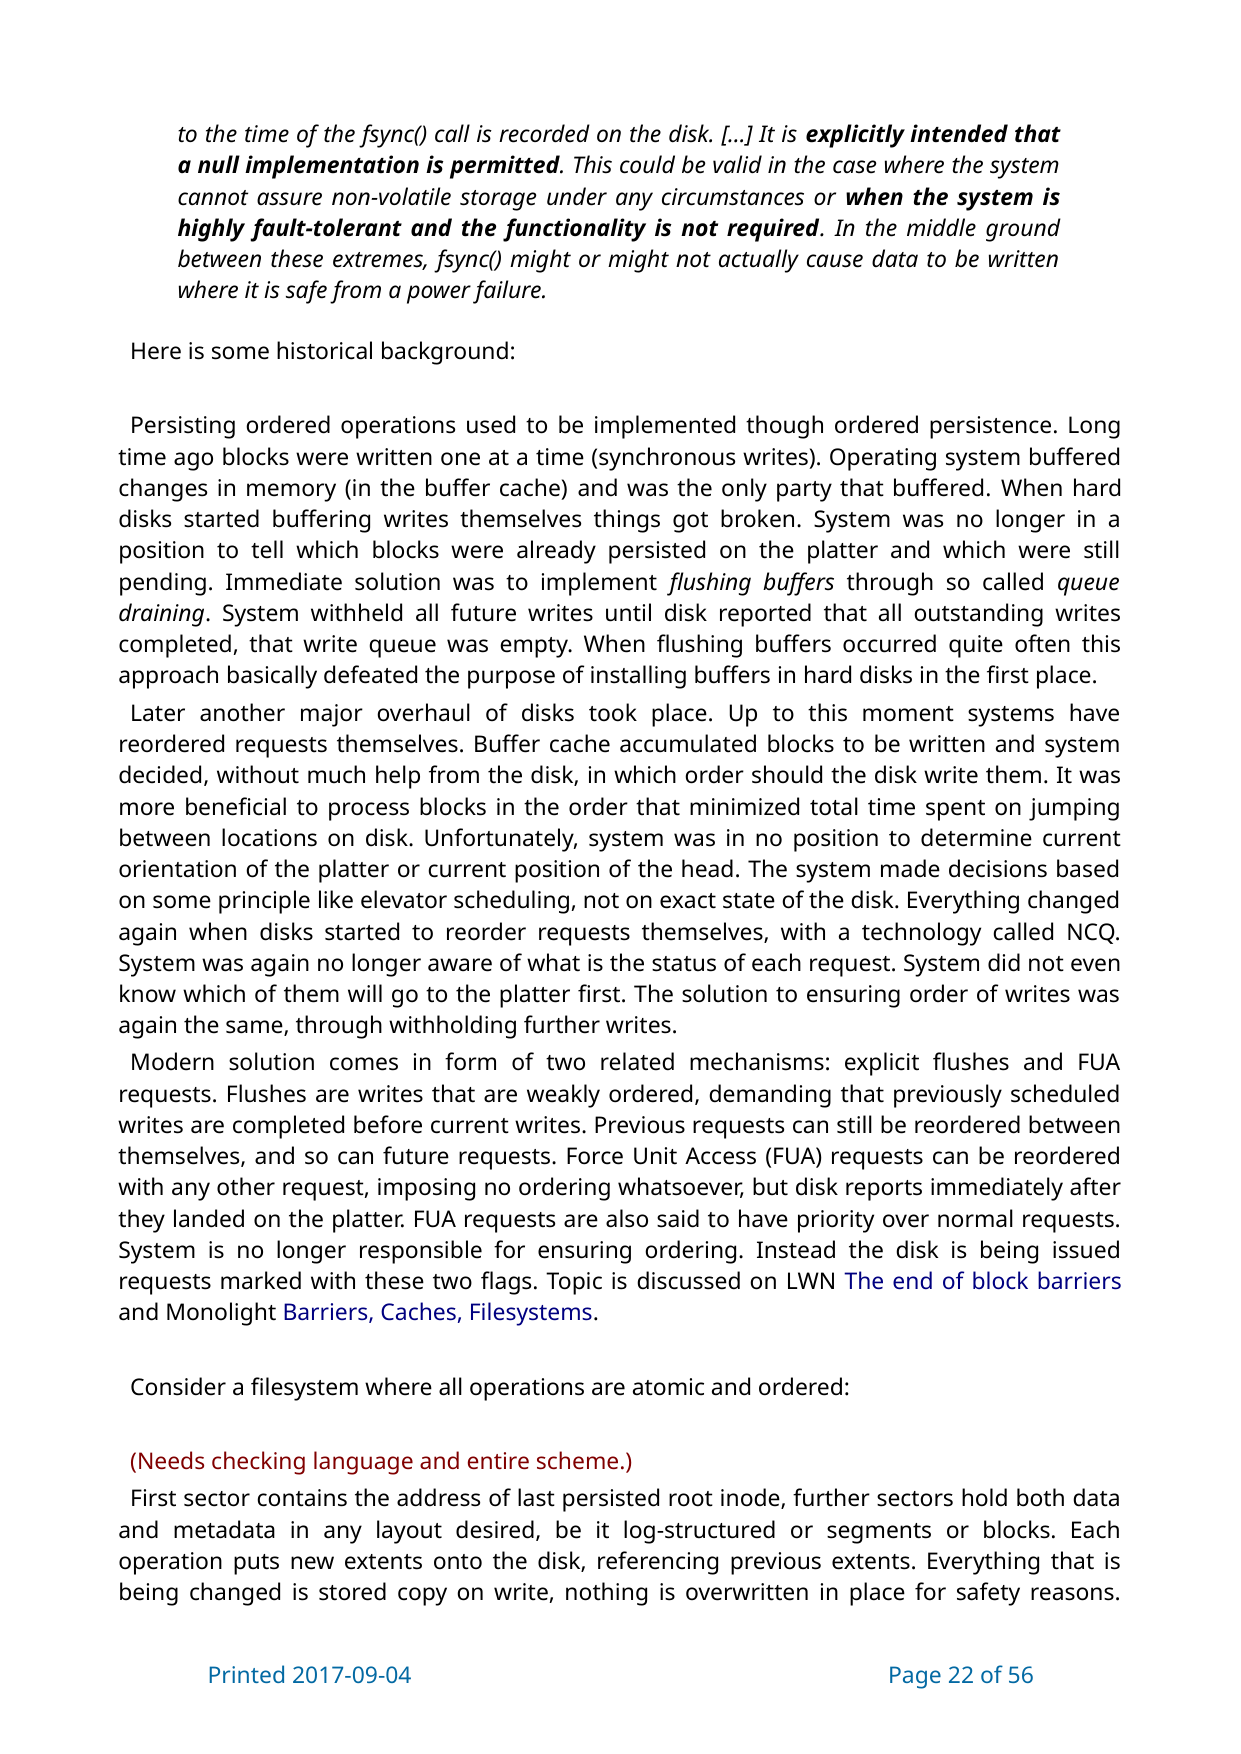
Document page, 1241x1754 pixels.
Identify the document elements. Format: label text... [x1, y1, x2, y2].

text Persisting ordered operations used to be implemented though ordered persistence. Long time ago blocks were written one at a time (synchronous writes). Operating system buffered changes in memory (in the buffer cache) and was the only party that buffered. When hard disks started buffering writes themselves things got broken. System was no longer in a position to tell which blocks were already persisted on the platter and which were still pending. Immediate solution was to implement flushing buffers through so called queue draining. System withheld all future writes until disk reported that all outstanding writes completed, that write queue was empty. When flushing buffers occurred quite often this approach basically defeated the purpose of installing buffers in hard disks in the first place. [118, 409, 1122, 691]
text to the time of the fsync() call is recorded on the disk. […] It is explicitly intended that a null implementation is permitted. This could be valid in the case where the system cannot assure non-volatile storage under any circumstances or when the system is highly fault-tolerant and the functionality is not required. In the middle ground between these extremes, fsync() might or might not actually cause data to be written where it is safe from a power failure. [177, 118, 1063, 306]
text (Needs checking language and entire scheme.) [118, 1445, 1122, 1476]
text Later another major overhaul of disks took place. Up to this moment systems have reordered requests themselves. Buffer cache accumulated blocks to be written and system decided, without much help from the disk, in which order should the disk write them. It was more beneficial to process blocks in the order that minimized total time spent on jumping between locations on disk. Unfortunately, system was in no position to determine current orientation of the platter or current position of the head. The system made decisions based on some principle like elevator scheduling, not on exact state of the disk. Everything changed again when disks started to reorder requests themselves, with a technology called NCQ. System was again no longer aware of what is the status of each request. System did not even know which of them will go to the platter first. The solution to ensuring order of writes was again the same, through withholding further writes. [118, 697, 1122, 1040]
text Consider a filesystem where all operations are atomic and ordered: [118, 1371, 1122, 1402]
text Modern solution comes in form of two related mechanisms: explicit flushes and FUA requests. Flushes are writes that are weakly ordered, demanding that previously scheduled writes are completed before current writes. Previous requests can still be reordered between themselves, and so can future requests. Force Unit Access (FUA) requests can be reordered with any other request, imposing no ordering whatsoever, but disk reports immediately after they landed on the platter. FUA requests are also said to have priority over normal requests. System is no longer responsible for ensuring ordering. Instead the disk is being issued requests marked with these two flags. Topic is discussed on LWN The end of block barriers and Monolight Barriers, Caches, Filesystems. [118, 1046, 1122, 1328]
text First sector contains the address of last persisted root inode, further sectors hold both data and metadata in any layout desired, be it log-structured or segments or blocks. Each operation puts new extents onto the disk, referencing previous extents. Everything that is being changed is stored copy on write, nothing is overwritten in place for safety reasons. [118, 1482, 1122, 1607]
text Here is some historical background: [118, 335, 1122, 366]
